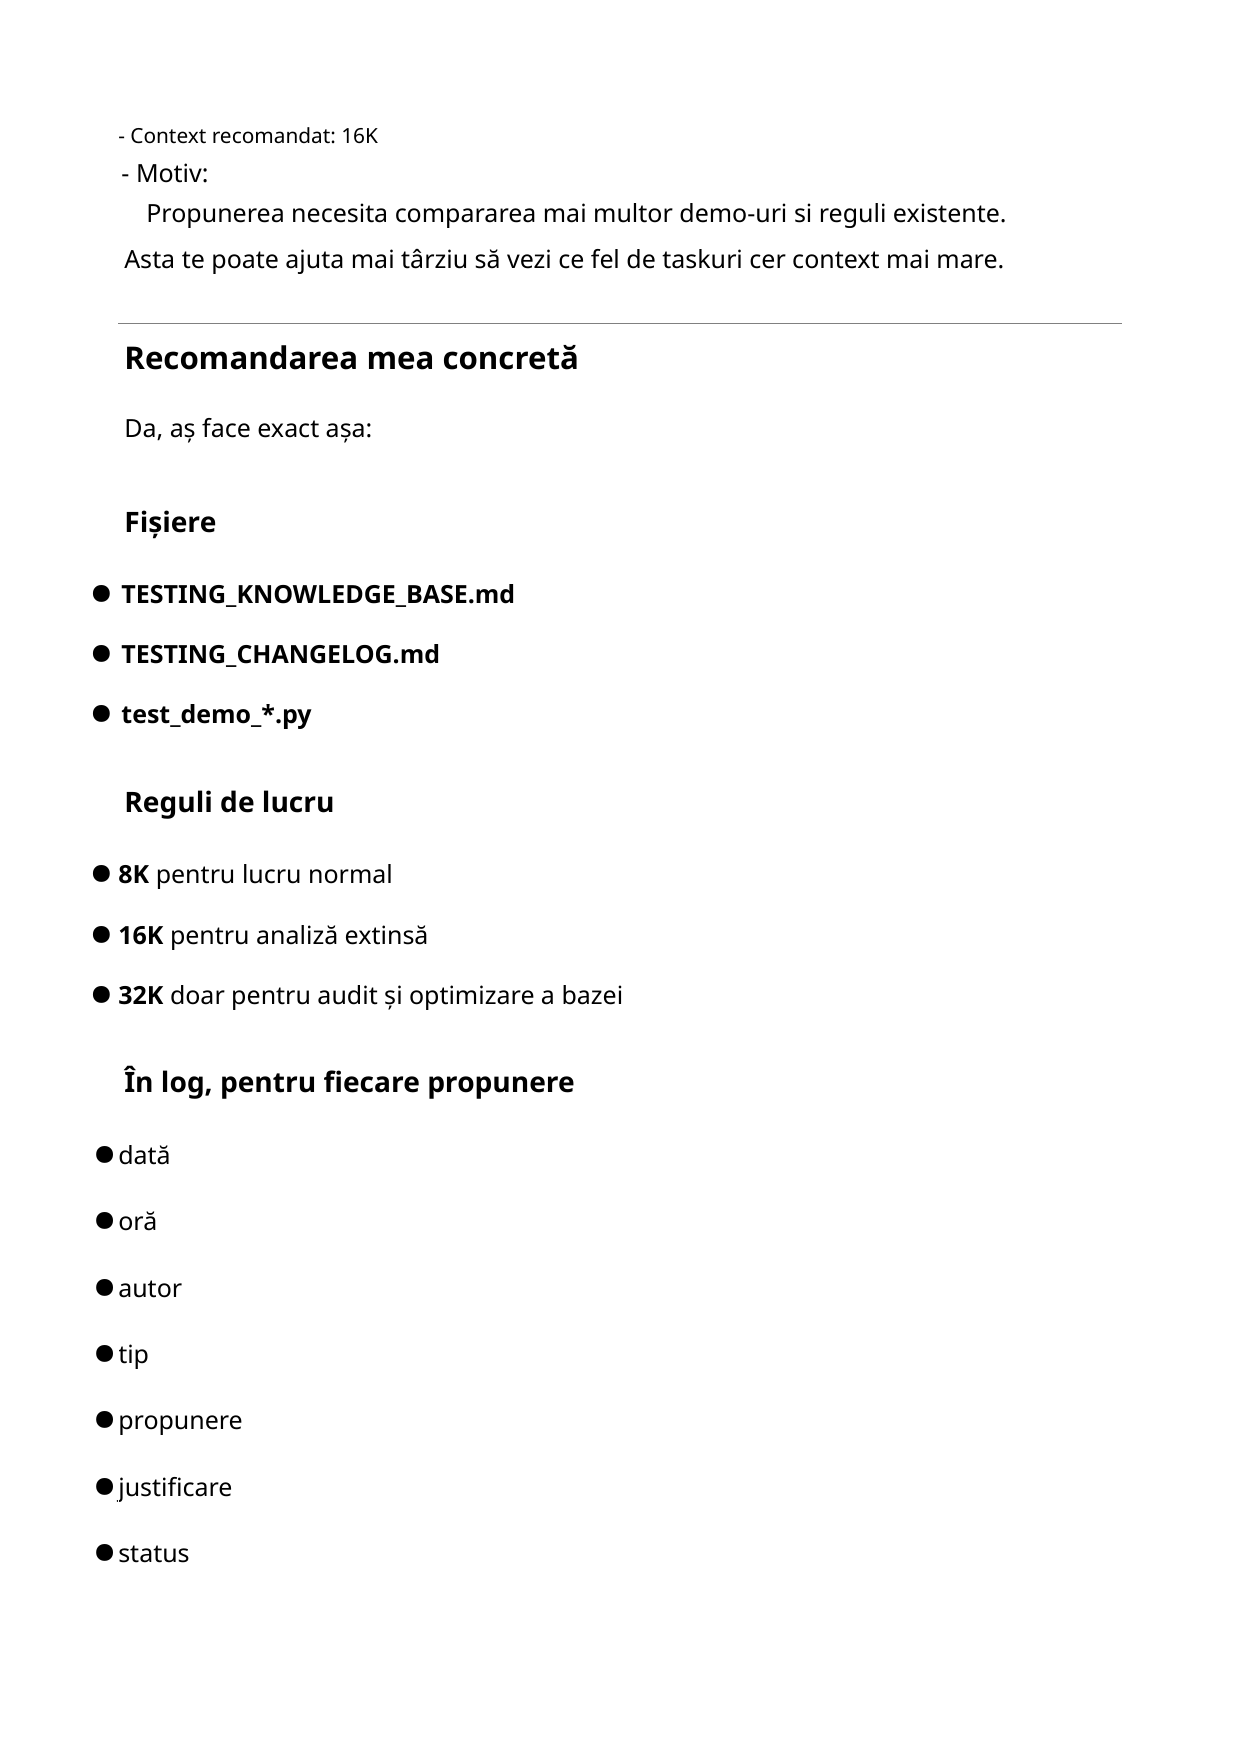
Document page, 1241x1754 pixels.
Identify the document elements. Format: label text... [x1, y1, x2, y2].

text [382, 118, 1122, 153]
list autor [119, 1264, 1122, 1307]
list TESTING_KNOWLEDGE_BASE.md [119, 571, 1122, 614]
subtitle Recomandarea mea concretă [119, 331, 1122, 382]
list 8K pentru lucru normal [119, 851, 1122, 894]
list oră [119, 1198, 1122, 1241]
text [1011, 193, 1122, 233]
text Propunerea necesita compararea mai multor demo-uri si reguli existente. [119, 194, 1010, 233]
list dată [119, 1131, 1122, 1174]
list 16K pentru analiză extinsă [119, 911, 1122, 954]
list TESTING_CHANGELOG.md [119, 631, 1122, 674]
list 32K doar pentru audit și optimizare a bazei [119, 971, 1122, 1014]
subtitle Fișiere [119, 496, 1122, 543]
list tip [119, 1331, 1122, 1374]
text - Context recomandat: 16K [118, 119, 381, 153]
text Da, aș face exact așa: [119, 404, 1122, 448]
subtitle Reguli de lucru [119, 776, 1122, 823]
text Asta te poate ajuta mai târziu să vezi ce fel de taskuri cer context mai mare. [119, 237, 1122, 282]
list propunere [119, 1397, 1122, 1440]
text [212, 153, 1122, 193]
list justificare [119, 1463, 1122, 1506]
list test_demo_*.py [119, 691, 1122, 734]
text - Motiv: [119, 154, 211, 193]
list status [119, 1529, 1122, 1576]
subtitle În log, pentru fiecare propunere [119, 1056, 1122, 1104]
